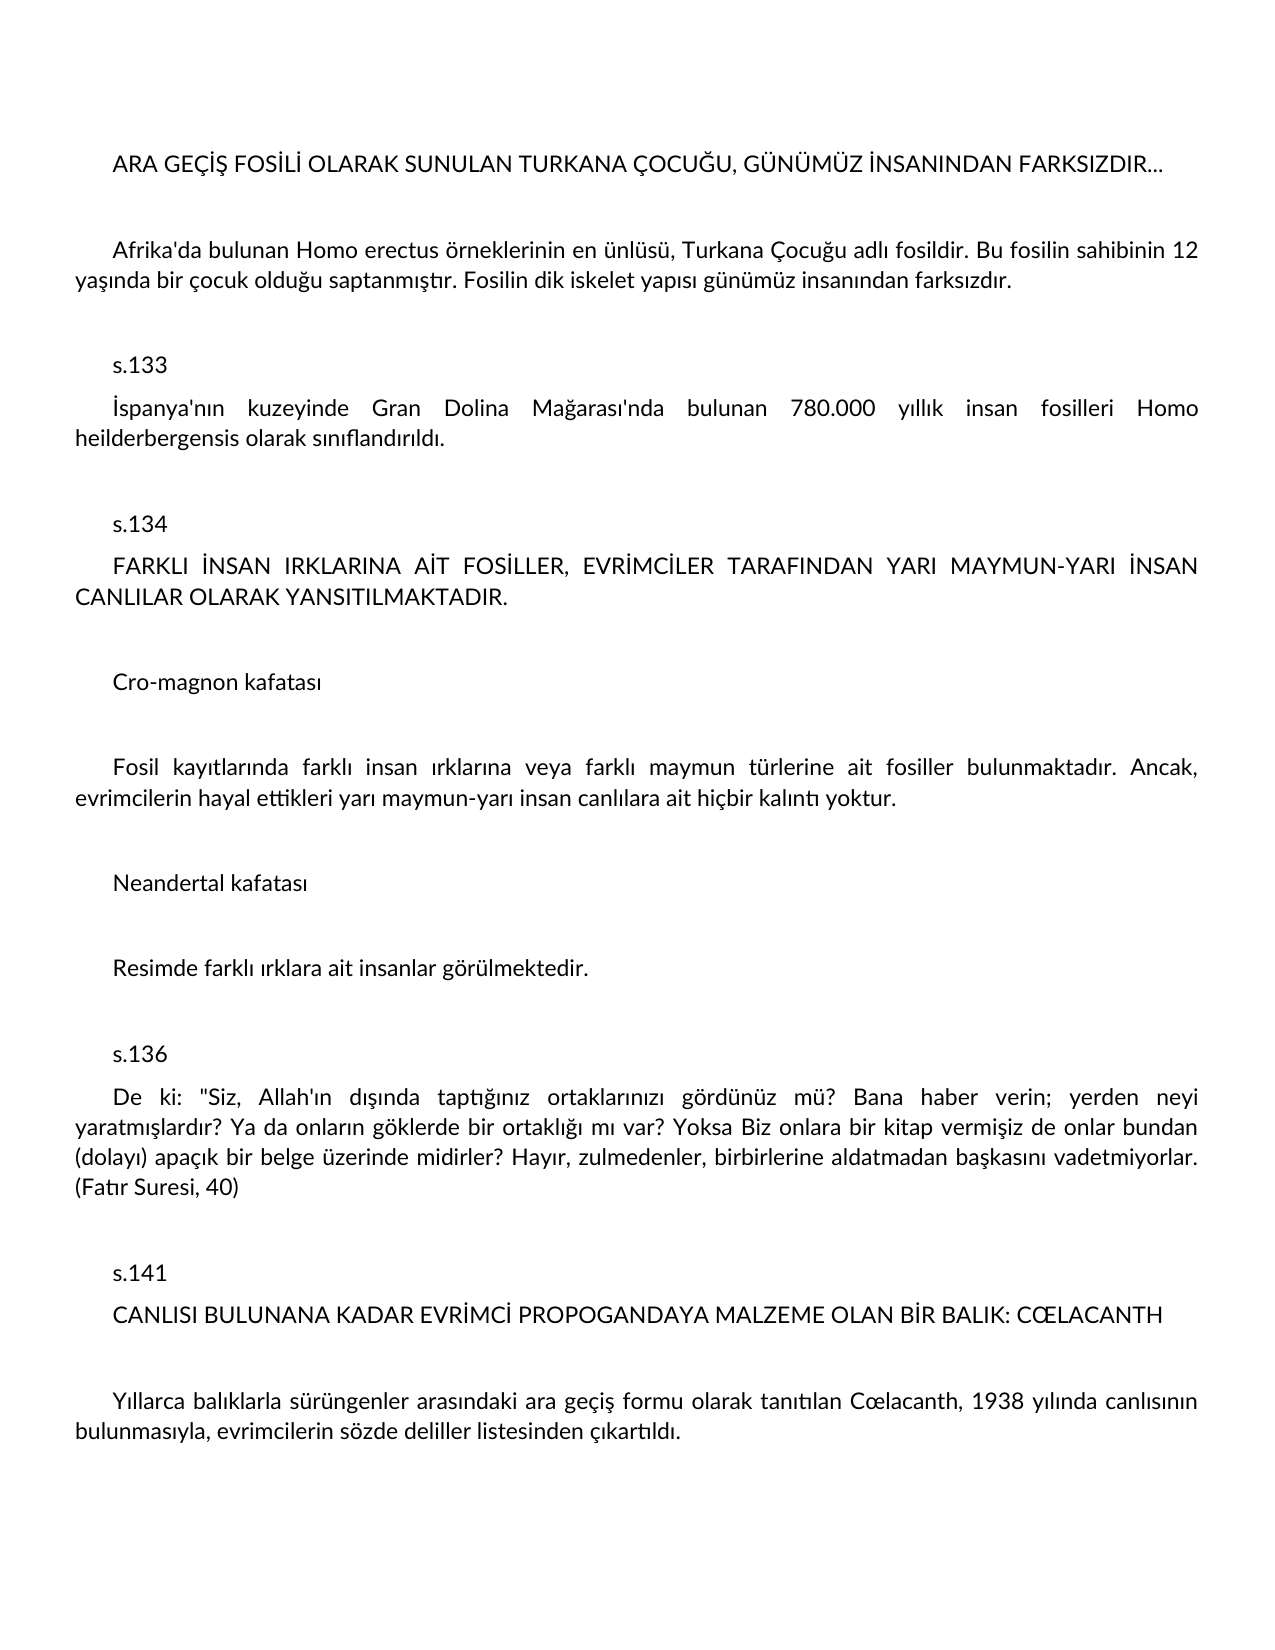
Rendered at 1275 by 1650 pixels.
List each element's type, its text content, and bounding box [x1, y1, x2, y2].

text CANLISI BULUNANA KADAR EVRİMCİ PROPOGANDAYA MALZEME OLAN BİR BALIK: CŒLACANTH [75, 1301, 1200, 1328]
text s.134 [75, 509, 1200, 537]
text Afrika'da bulunan Homo erectus örneklerinin en ünlüsü, Turkana Çocuğu adlı fosildir. Bu fosilin sahibinin 12 yaşında bir çocuk olduğu saptanmıştır. Fosilin dik iskelet yapısı günümüz insanından farksızdır. [75, 235, 1200, 293]
text Neandertal kafatası [75, 869, 1200, 896]
text Cro-magnon kafatası [75, 668, 1200, 695]
text Resimde farklı ırklara ait insanlar görülmektedir. [75, 954, 1200, 982]
text s.136 [75, 1039, 1200, 1067]
text s.133 [75, 351, 1200, 378]
text Fosil kayıtlarında farklı insan ırklarına veya farklı maymun türlerine ait fosiller bulunmaktadır. Ancak, evrimcilerin hayal ettikleri yarı maymun-yarı insan canlılara ait hiçbir kalıntı yoktur. [75, 753, 1200, 811]
text De ki: "Siz, Allah'ın dışında taptığınız ortaklarınızı gördünüz mü? Bana haber verin; yerden neyi yaratmışlardır? Ya da onların göklerde bir ortaklığı mı var? Yoksa Biz onlara bir kitap vermişiz de onlar bundan (dolayı) apaçık bir belge üzerinde midirler? Hayır, zulmedenler, birbirlerine aldatmadan başkasını vadetmiyorlar. (Fatır Suresi, 40) [75, 1082, 1200, 1200]
text Yıllarca balıklarla sürüngenler arasındaki ara geçiş formu olarak tanıtılan Cœlacanth, 1938 yılında canlısının bulunmasıyla, evrimcilerin sözde deliller listesinden çıkartıldı. [75, 1386, 1200, 1444]
text s.141 [75, 1258, 1200, 1286]
text ARA GEÇİŞ FOSİLİ OLARAK SUNULAN TURKANA ÇOCUĞU, GÜNÜMÜZ İNSANINDAN FARKSIZDIR... [75, 150, 1200, 177]
text İspanya'nın kuzeyinde Gran Dolina Mağarası'nda bulunan 780.000 yıllık insan fosilleri Homo heilderbergensis olarak sınıflandırıldı. [75, 394, 1200, 451]
text FARKLI İNSAN IRKLARINA AİT FOSİLLER, EVRİMCİLER TARAFINDAN YARI MAYMUN-YARI İNSAN CANLILAR OLARAK YANSITILMAKTADIR. [75, 552, 1200, 610]
